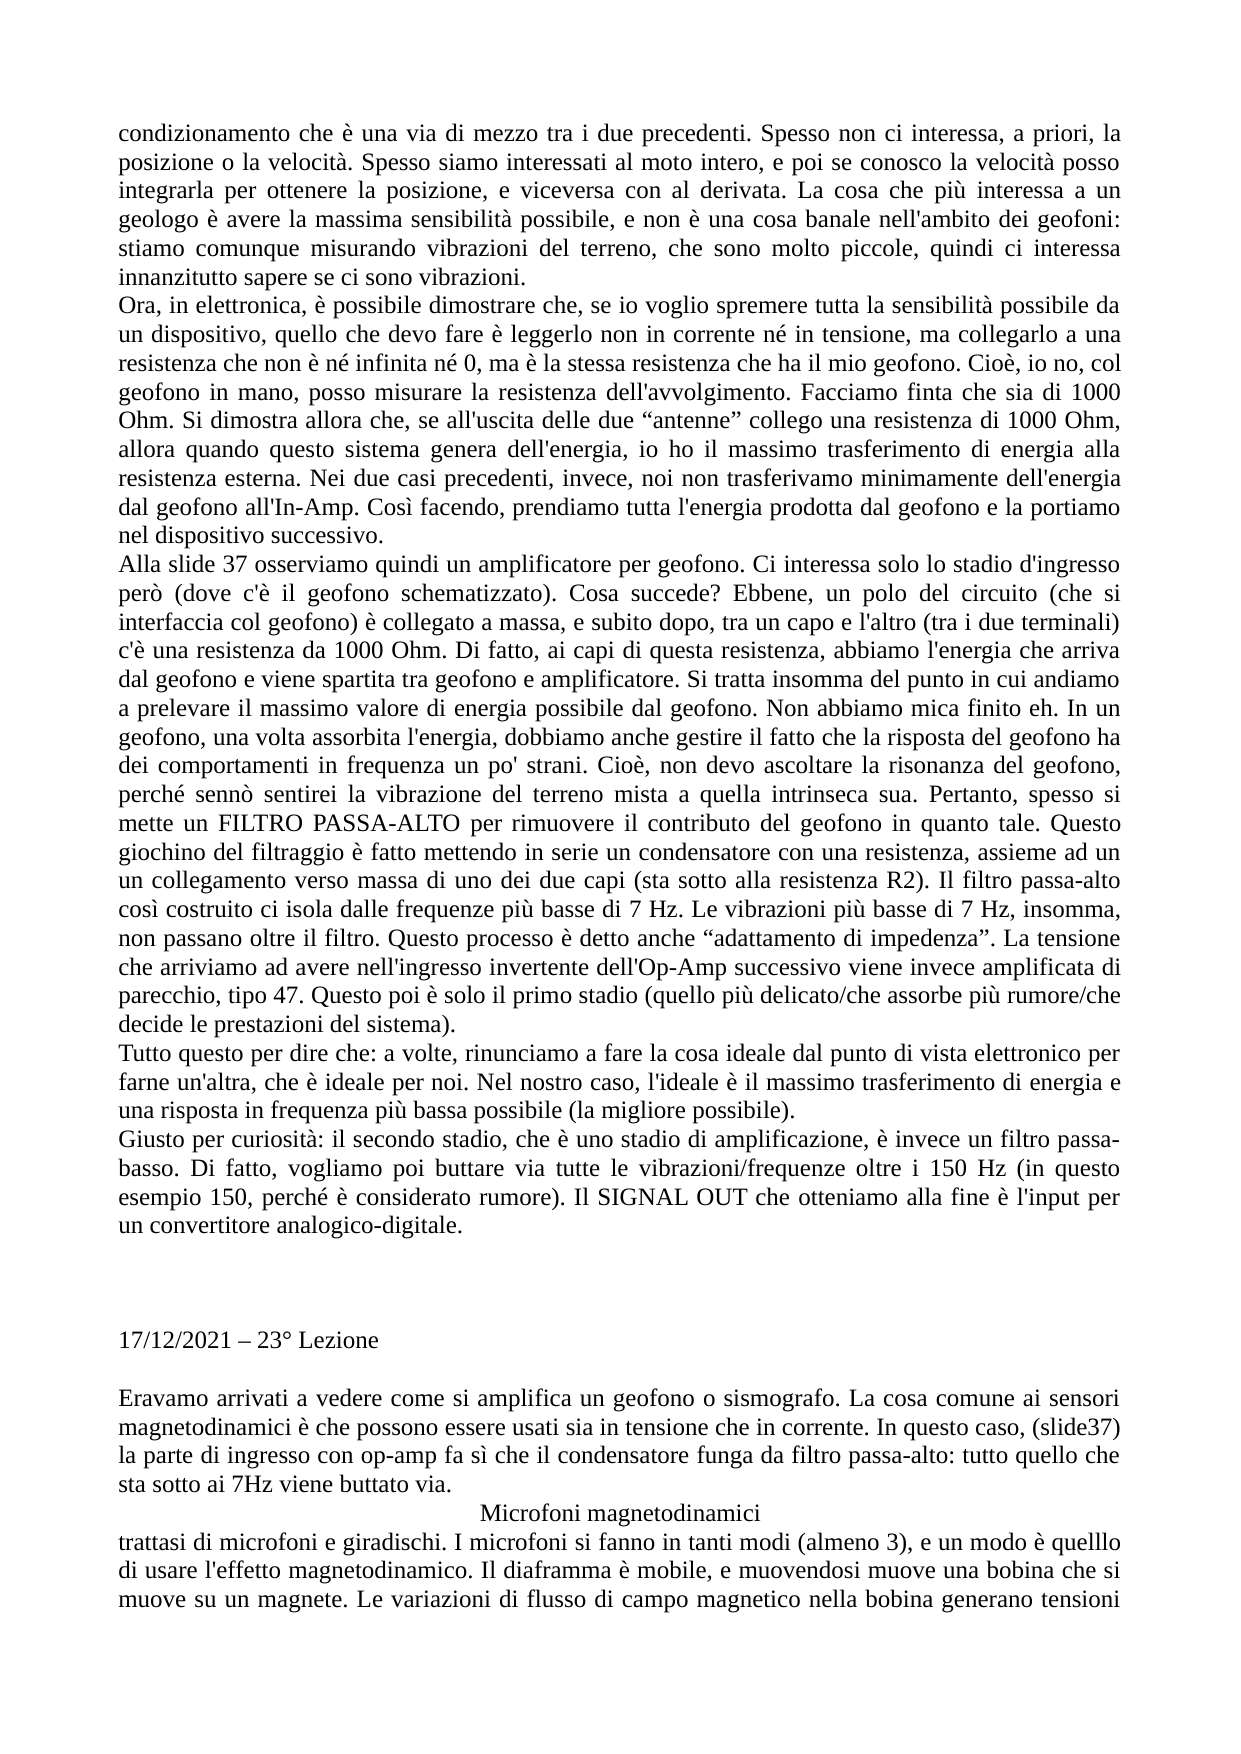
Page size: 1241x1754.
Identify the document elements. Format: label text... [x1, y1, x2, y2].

text Giusto per curiosità: il secondo stadio, che è uno stadio di amplificazione, è invece un filtro passa-basso. Di fatto, vogliamo poi buttare via tutte le vibrazioni/frequenze oltre i 150 Hz (in questo esempio 150, perché è considerato rumore). Il SIGNAL OUT che otteniamo alla fine è l'input per un convertitore analogico-digitale. [118, 1124, 1122, 1239]
text trattasi di microfoni e giradischi. I microfoni si fanno in tanti modi (almeno 3), e un modo è quelllo di usare l'effetto magnetodinamico. Il diaframma è mobile, e muovendosi muove una bobina che si muove su un magnete. Le variazioni di flusso di campo magnetico nella bobina generano tensioni [118, 1527, 1122, 1613]
text condizionamento che è una via di mezzo tra i due precedenti. Spesso non ci interessa, a priori, la posizione o la velocità. Spesso siamo interessati al moto intero, e poi se conosco la velocità posso integrarla per ottenere la posizione, e viceversa con al derivata. La cosa che più interessa a un geologo è avere la massima sensibilità possibile, e non è una cosa banale nell'ambito dei geofoni: stiamo comunque misurando vibrazioni del terreno, che sono molto piccole, quindi ci interessa innanzitutto sapere se ci sono vibrazioni. [118, 118, 1122, 291]
text Microfoni magnetodinamici [118, 1498, 1122, 1527]
text Tutto questo per dire che: a volte, rinunciamo a fare la cosa ideale dal punto di vista elettronico per farne un'altra, che è ideale per noi. Nel nostro caso, l'ideale è il massimo trasferimento di energia e una risposta in frequenza più bassa possibile (la migliore possibile). [118, 1038, 1122, 1124]
text 17/12/2021 – 23° Lezione [118, 1326, 1122, 1354]
text Alla slide 37 osserviamo quindi un amplificatore per geofono. Ci interessa solo lo stadio d'ingresso però (dove c'è il geofono schematizzato). Cosa succede? Ebbene, un polo del circuito (che si interfaccia col geofono) è collegato a massa, e subito dopo, tra un capo e l'altro (tra i due terminali) c'è una resistenza da 1000 Ohm. Di fatto, ai capi di questa resistenza, abbiamo l'energia che arriva dal geofono e viene spartita tra geofono e amplificatore. Si tratta insomma del punto in cui andiamo a prelevare il massimo valore di energia possibile dal geofono. Non abbiamo mica finito eh. In un geofono, una volta assorbita l'energia, dobbiamo anche gestire il fatto che la risposta del geofono ha dei comportamenti in frequenza un po' strani. Cioè, non devo ascoltare la risonanza del geofono, perché sennò sentirei la vibrazione del terreno mista a quella intrinseca sua. Pertanto, spesso si mette un FILTRO PASSA-ALTO per rimuovere il contributo del geofono in quanto tale. Questo giochino del filtraggio è fatto mettendo in serie un condensatore con una resistenza, assieme ad un un collegamento verso massa di uno dei due capi (sta sotto alla resistenza R2). Il filtro passa-alto così costruito ci isola dalle frequenze più basse di 7 Hz. Le vibrazioni più basse di 7 Hz, insomma, non passano oltre il filtro. Questo processo è detto anche “adattamento di impedenza”. La tensione che arriviamo ad avere nell'ingresso invertente dell'Op-Amp successivo viene invece amplificata di parecchio, tipo 47. Questo poi è solo il primo stadio (quello più delicato/che assorbe più rumore/che decide le prestazioni del sistema). [118, 549, 1122, 1038]
text Ora, in elettronica, è possibile dimostrare che, se io voglio spremere tutta la sensibilità possibile da un dispositivo, quello che devo fare è leggerlo non in corrente né in tensione, ma collegarlo a una resistenza che non è né infinita né 0, ma è la stessa resistenza che ha il mio geofono. Cioè, io no, col geofono in mano, posso misurare la resistenza dell'avvolgimento. Facciamo finta che sia di 1000 Ohm. Si dimostra allora che, se all'uscita delle due “antenne” collego una resistenza di 1000 Ohm, allora quando questo sistema genera dell'energia, io ho il massimo trasferimento di energia alla resistenza esterna. Nei due casi precedenti, invece, noi non trasferivamo minimamente dell'energia dal geofono all'In-Amp. Così facendo, prendiamo tutta l'energia prodotta dal geofono e la portiamo nel dispositivo successivo. [118, 291, 1122, 549]
text Eravamo arrivati a vedere come si amplifica un geofono o sismografo. La cosa comune ai sensori magnetodinamici è che possono essere usati sia in tensione che in corrente. In questo caso, (slide37) la parte di ingresso con op-amp fa sì che il condensatore funga da filtro passa-alto: tutto quello che sta sotto ai 7Hz viene buttato via. [118, 1383, 1122, 1498]
